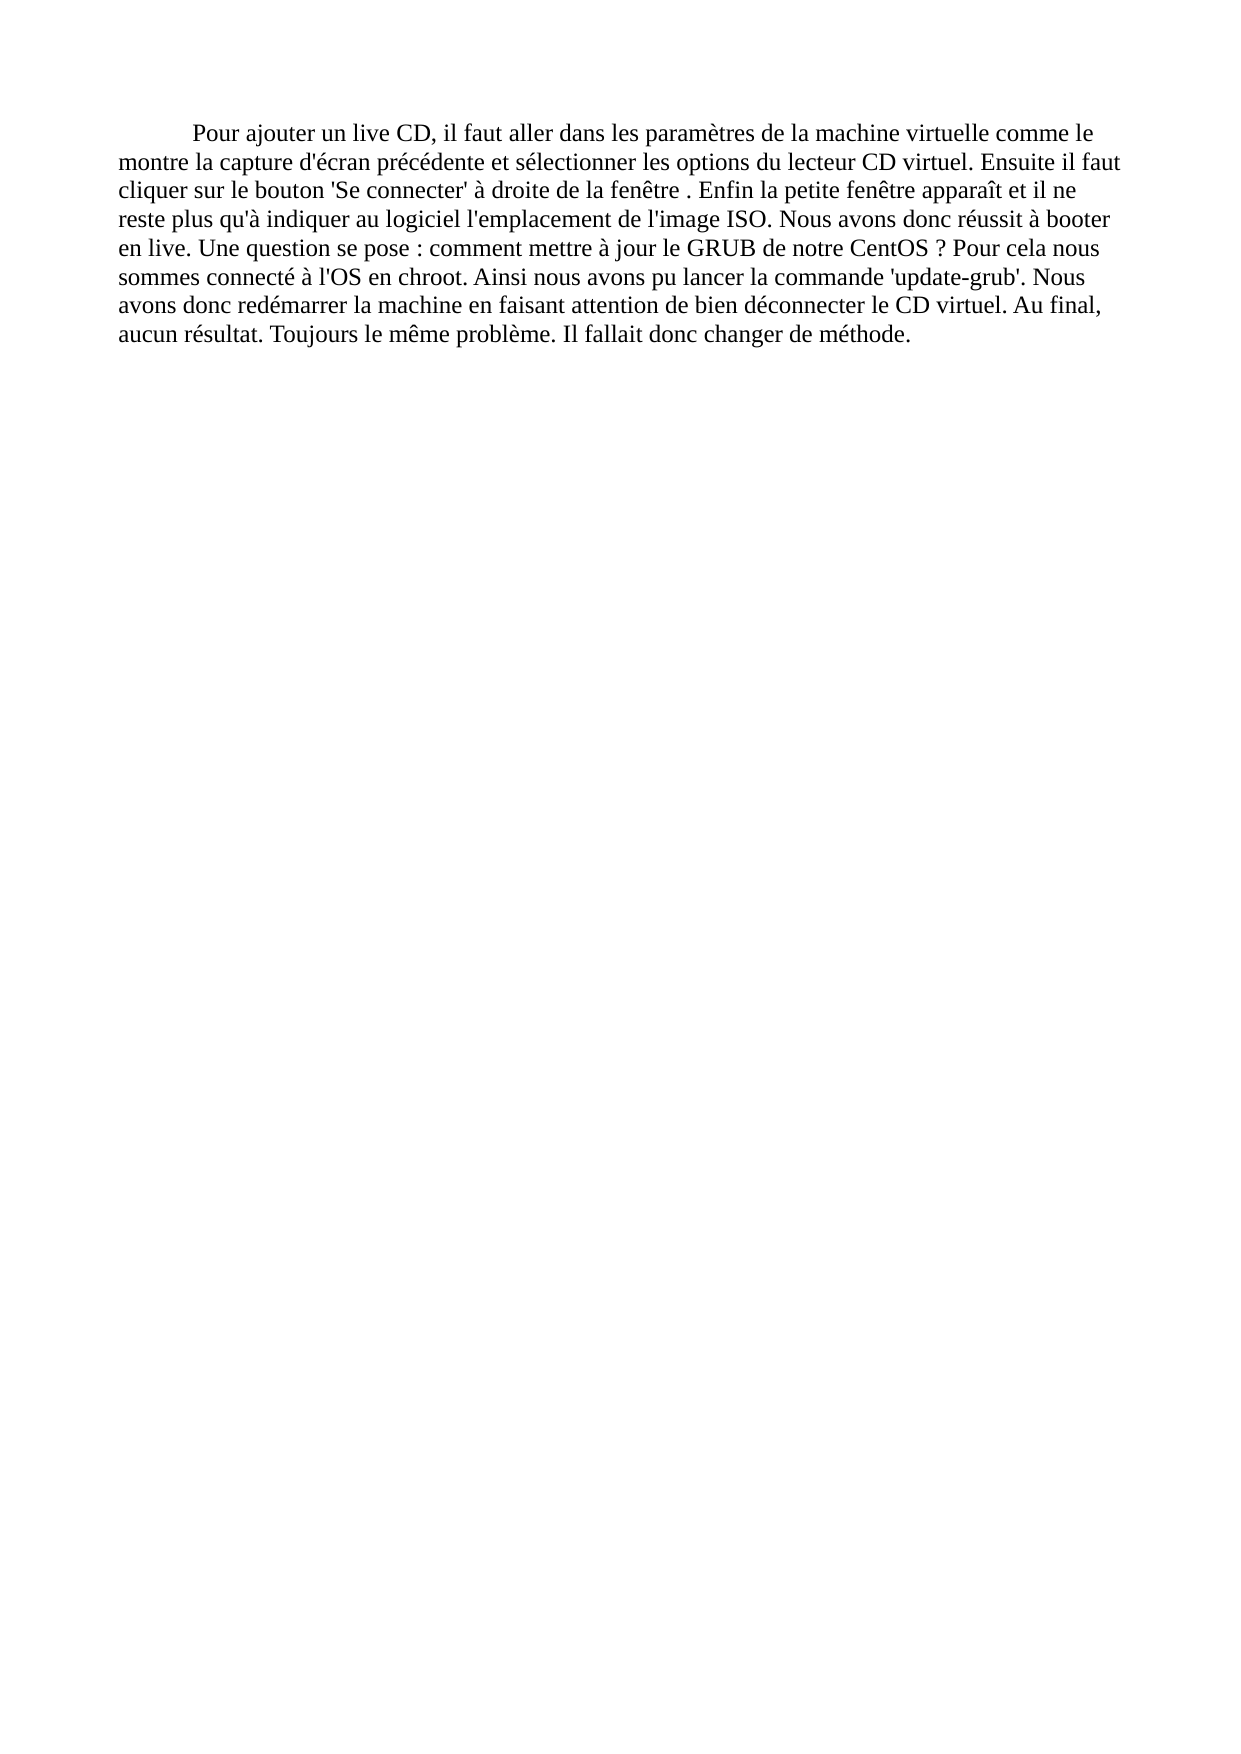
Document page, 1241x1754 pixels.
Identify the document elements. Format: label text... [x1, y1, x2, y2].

text Pour ajouter un live CD, il faut aller dans les paramètres de la machine virtuelle comme le montre la capture d'écran précédente et sélectionner les options du lecteur CD virtuel. Ensuite il faut cliquer sur le bouton 'Se connecter' à droite de la fenêtre . Enfin la petite fenêtre apparaît et il ne reste plus qu'à indiquer au logiciel l'emplacement de l'image ISO. Nous avons donc réussit à booter en live. Une question se pose : comment mettre à jour le GRUB de notre CentOS ? Pour cela nous sommes connecté à l'OS en chroot. Ainsi nous avons pu lancer la commande 'update-grub'. Nous avons donc redémarrer la machine en faisant attention de bien déconnecter le CD virtuel. Au final, aucun résultat. Toujours le même problème. Il fallait donc changer de méthode. [118, 118, 1122, 348]
